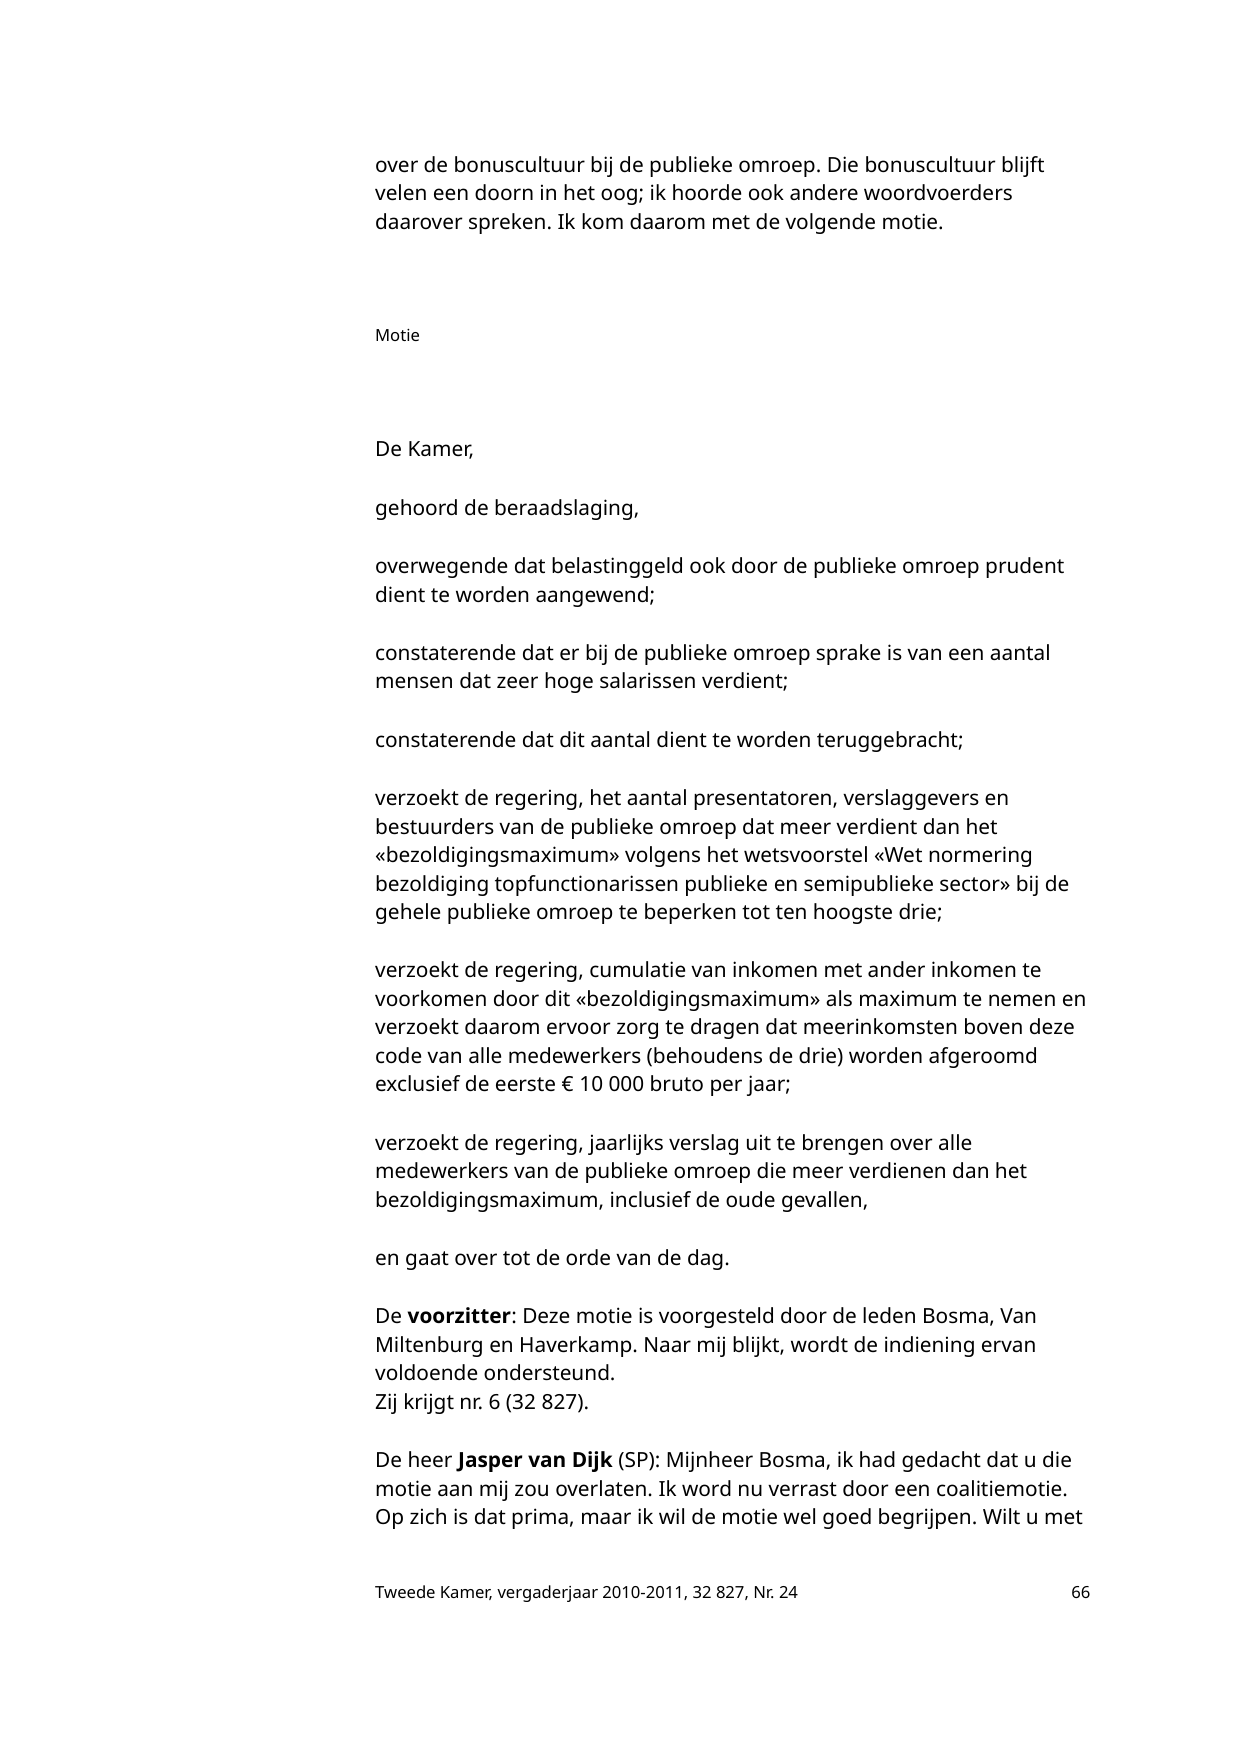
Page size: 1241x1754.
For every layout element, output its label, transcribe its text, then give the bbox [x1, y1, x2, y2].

text Zij krijgt nr. 6 (32 827). [375, 1387, 1090, 1415]
text verzoekt de regering, jaarlijks verslag uit te brengen over alle medewerkers van de publieke omroep die meer verdienen dan het bezoldigingsmaximum, inclusief de oude gevallen, [375, 1128, 1090, 1213]
text De heer Jasper van Dijk (SP): Mijnheer Bosma, ik had gedacht dat u die motie aan mij zou overlaten. Ik word nu verrast door een coalitiemotie. Op zich is dat prima, maar ik wil de motie wel goed begrijpen. Wilt u met [375, 1445, 1090, 1531]
text constaterende dat er bij de publieke omroep sprake is van een aantal mensen dat zeer hoge salarissen verdient; [375, 638, 1090, 695]
text over de bonuscultuur bij de publieke omroep. Die bonuscultuur blijft velen een doorn in het oog; ik hoorde ook andere woordvoerders daarover spreken. Ik kom daarom met de volgende motie. [375, 150, 1090, 235]
text overwegende dat belastinggeld ook door de publieke omroep prudent dient te worden aangewend; [375, 551, 1090, 608]
text verzoekt de regering, cumulatie van inkomen met ander inkomen te voorkomen door dit «bezoldigingsmaximum» als maximum te nemen en verzoekt daarom ervoor zorg te dragen dat meerinkomsten boven deze code van alle medewerkers (behoudens de drie) worden afgeroomd exclusief de eerste € 10 000 bruto per jaar; [375, 956, 1090, 1098]
text De voorzitter: Deze motie is voorgesteld door de leden Bosma, Van Miltenburg en Haverkamp. Naar mij blijkt, wordt de indiening ervan voldoende ondersteund. [375, 1302, 1090, 1387]
text verzoekt de regering, het aantal presentatoren, verslaggevers en bestuurders van de publieke omroep dat meer verdient dan het «bezoldigingsmaximum» volgens het wetsvoorstel «Wet normering bezoldiging topfunctionarissen publieke en semipublieke sector» bij de gehele publieke omroep te beperken tot ten hoogste drie; [375, 783, 1090, 926]
text en gaat over tot de orde van de dag. [375, 1243, 1090, 1272]
text constaterende dat dit aantal dient te worden teruggebracht; [375, 725, 1090, 753]
text De Kamer, [375, 434, 1090, 463]
table_header Motie [375, 323, 1090, 376]
text gehoord de beraadslaging, [375, 493, 1090, 521]
